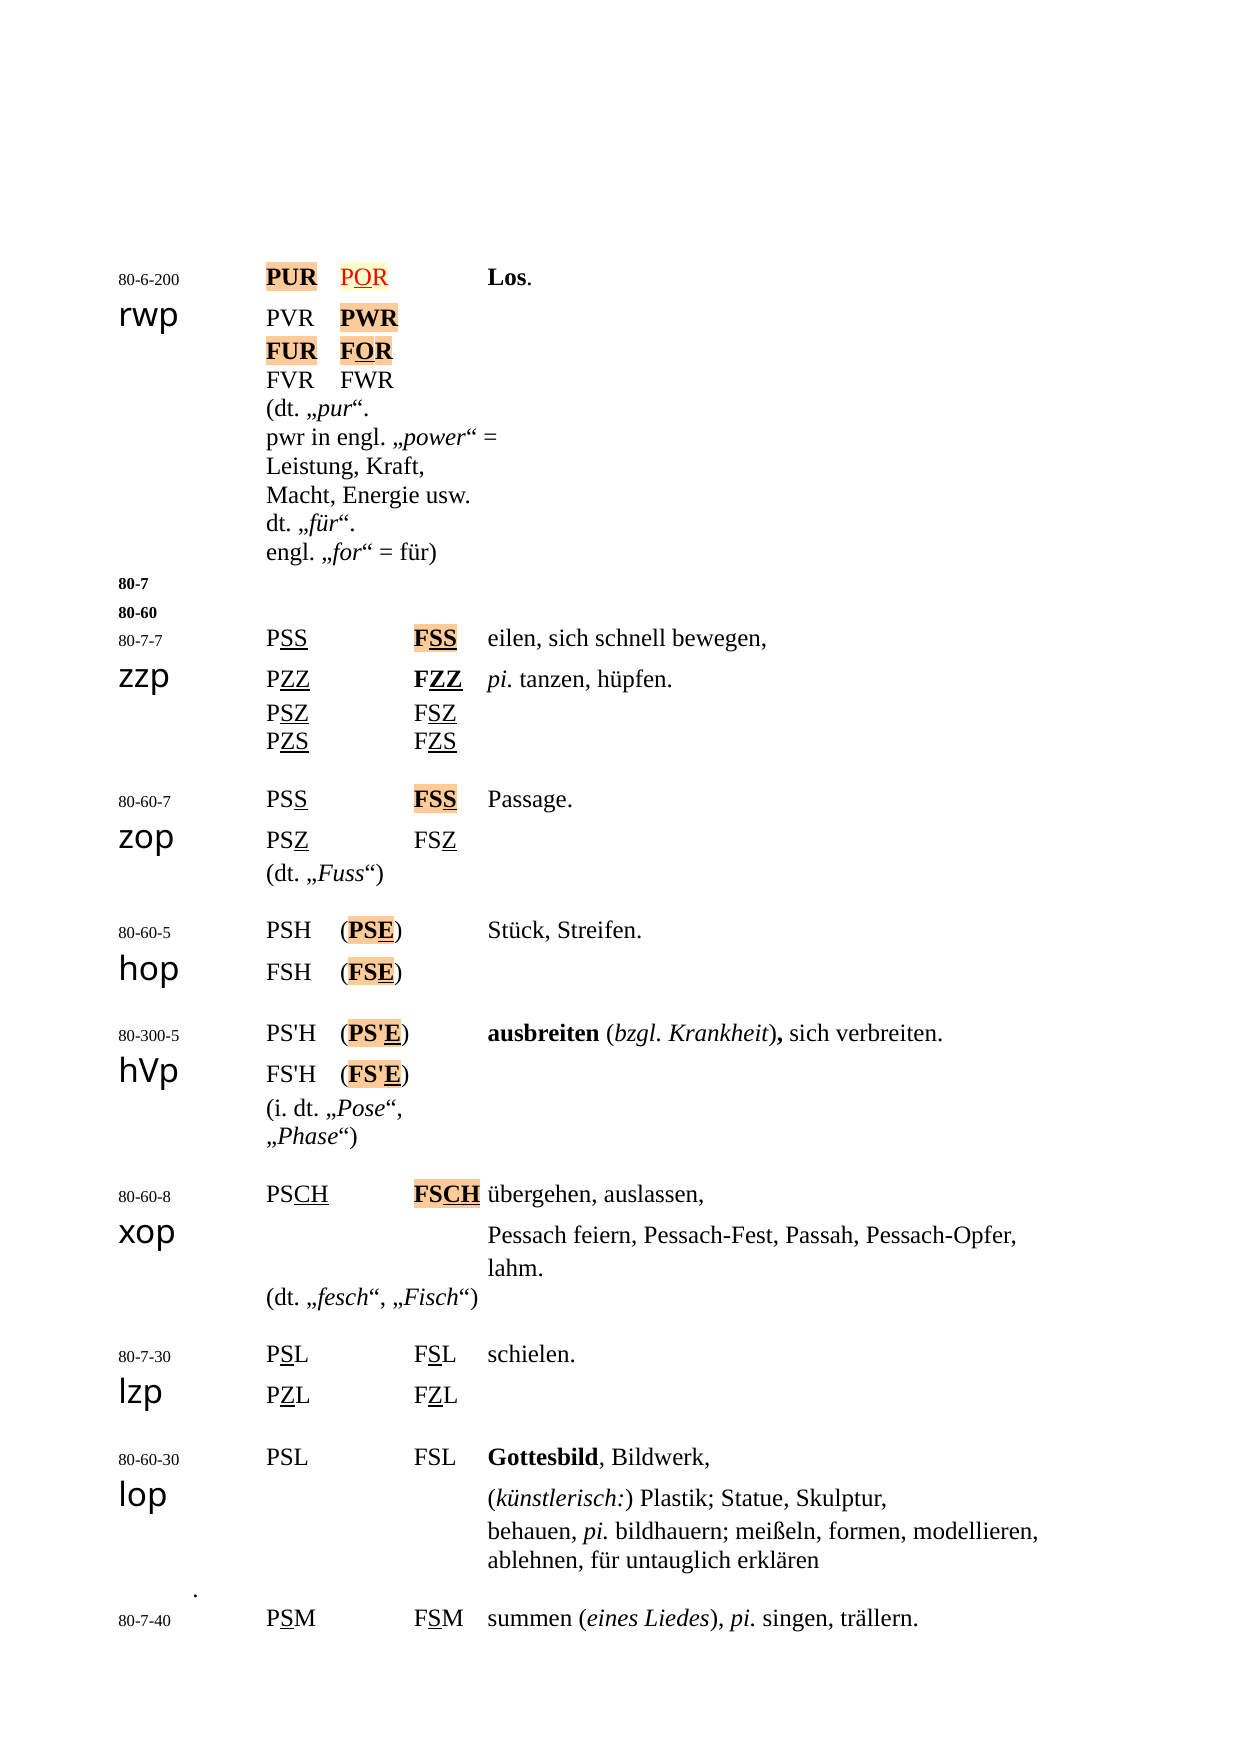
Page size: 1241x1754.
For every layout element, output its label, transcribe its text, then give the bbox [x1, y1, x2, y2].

text 80-7 [118, 566, 1122, 595]
text Macht, Energie usw. [118, 480, 1122, 508]
text 80-7-40 PSM FSM summen (eines Liedes), pi. singen, trällern. [118, 1603, 1122, 1631]
text behauen, pi. bildhauern; meißeln, formen, modellieren, ablehnen, für untauglich erklären . [118, 1516, 1122, 1603]
text FUR FOR [118, 336, 1122, 365]
text hVp FS'H (FS'E) [118, 1047, 1122, 1093]
text „Phase“) [118, 1121, 1122, 1150]
text 80-7-30 PSL FSL schielen. [118, 1339, 1122, 1368]
text 80-60-7 PSS FSS Passage. [118, 784, 1122, 813]
text 80-6-200 PUR POR Los. [118, 262, 1122, 291]
text lop (künstlerisch:) Plastik; Statue, Skulptur, [118, 1471, 1122, 1516]
text (dt. „pur“. [118, 393, 1122, 422]
text rwp PVR PWR [118, 291, 1122, 336]
text 80-300-5 PS'H (PS'E) ausbreiten (bzgl. Krankheit), sich verbreiten. [118, 1018, 1122, 1047]
text PZS FZS [118, 726, 1122, 755]
text pwr in engl. „power“ = [118, 422, 1122, 451]
text hop FSH (FSE) [118, 944, 1122, 990]
text lzp PZL FZL [118, 1368, 1122, 1413]
text zop PSZ FSZ [118, 813, 1122, 858]
text lahm. [118, 1253, 1122, 1282]
text xop Pessach feiern, Pessach-Fest, Passah, Pessach-Opfer, [118, 1208, 1122, 1253]
text 80-60-30 PSL FSL Gottesbild, Bildwerk, [118, 1442, 1122, 1471]
text PSZ FSZ [118, 698, 1122, 726]
text 80-60 [118, 595, 1122, 623]
text FVR FWR [118, 365, 1122, 393]
text engl. „for“ = für) [118, 537, 1122, 566]
text 80-7-7 PSS FSS eilen, sich schnell bewegen, [118, 623, 1122, 652]
text 80-60-8 PSCH FSCH übergehen, auslassen, [118, 1179, 1122, 1208]
text dt. „für“. [118, 508, 1122, 537]
text (i. dt. „Pose“, [118, 1093, 1122, 1121]
text Leistung, Kraft, [118, 451, 1122, 480]
text (dt. „Fuss“) [118, 858, 1122, 887]
text (dt. „fesch“, „Fisch“) [118, 1282, 1122, 1311]
text zzp PZZ FZZ pi. tanzen, hüpfen. [118, 652, 1122, 698]
text 80-60-5 PSH (PSE) Stück, Streifen. [118, 916, 1122, 944]
